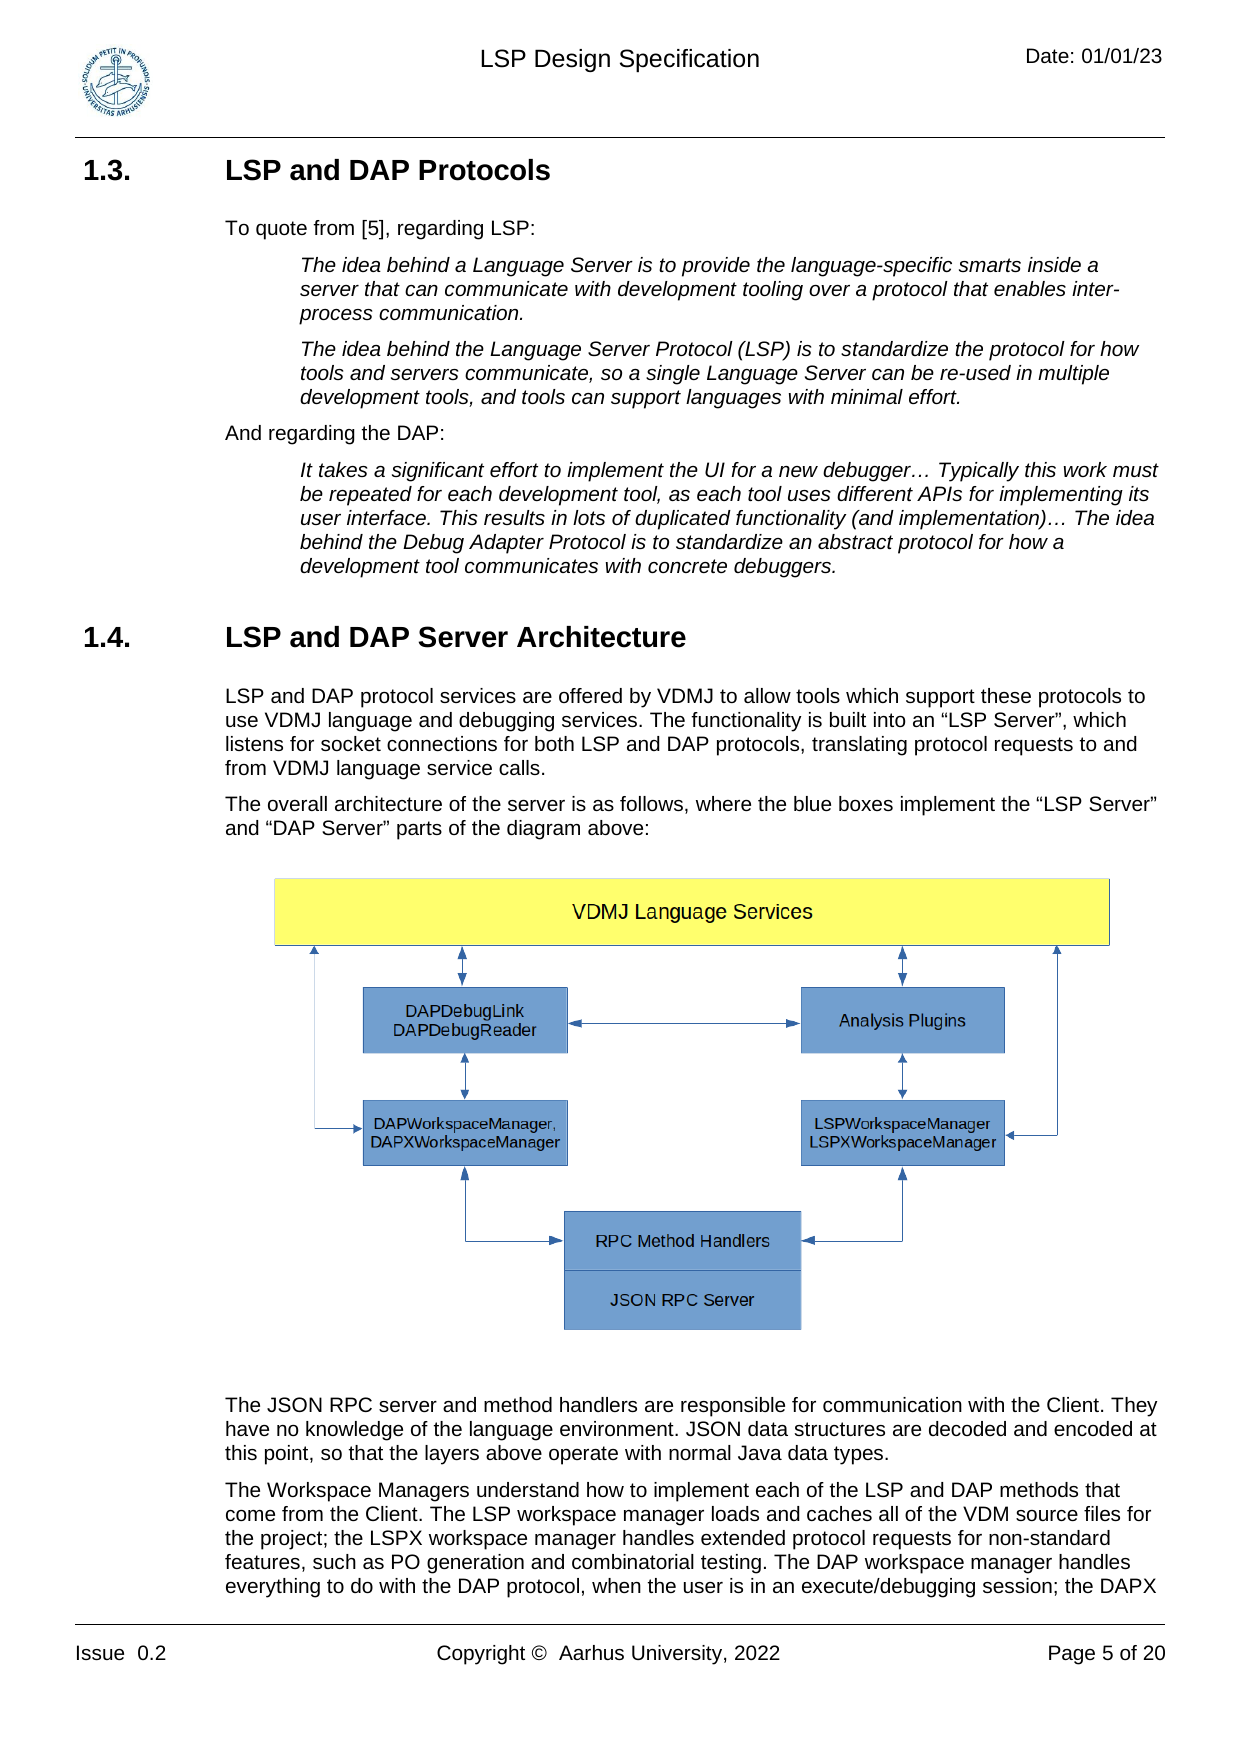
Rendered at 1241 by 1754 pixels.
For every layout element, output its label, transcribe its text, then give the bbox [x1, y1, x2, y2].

text To quote from [5], regarding LSP: [225, 216, 1165, 240]
text The Workspace Managers understand how to implement each of the LSP and DAP methods that come from the Client. The LSP workspace manager loads and caches all of the VDM source files for the project; the LSPX workspace manager handles extended protocol requests for non-standard features, such as PO generation and combinatorial testing. The DAP workspace manager handles everything to do with the DAP protocol, when the user is in an execute/debugging session; the DAPX [225, 1478, 1165, 1598]
text The JSON RPC server and method handlers are responsible for communication with the Client. They have no knowledge of the language environment. JSON data structures are decoded and encoded at this point, so that the layers above operate with normal Java data types. [225, 1370, 1165, 1466]
text LSP and DAP protocol services are offered by VDMJ to allow tools which support these protocols to use VDMJ language and debugging services. The functionality is built into an “LSP Server”, which listens for socket connections for both LSP and DAP protocols, translating protocol requests to and from VDMJ language service calls. [225, 684, 1165, 780]
text And regarding the DAP: [225, 422, 1165, 446]
subtitle LSP and DAP Server Architecture [75, 620, 1165, 654]
text The overall architecture of the server is as follows, where the blue boxes implement the “LSP Server” and “DAP Server” parts of the diagram above: [225, 792, 1165, 840]
picture [235, 852, 1155, 1370]
text The idea behind the Language Server Protocol (LSP) is to standardize the protocol for how tools and servers communicate, so a single Language Server can be re-used in multiple development tools, and tools can support languages with minimal effort. [300, 337, 1165, 409]
subtitle LSP and DAP Protocols [75, 153, 1165, 186]
text The idea behind a Language Server is to provide the language-specific smarts inside a server that can communicate with development tooling over a protocol that enables inter-process communication. [300, 253, 1165, 325]
picture [78, 44, 153, 120]
text It takes a significant effort to implement the UI for a new debugger… Typically this work must be repeated for each development tool, as each tool uses different APIs for implementing its user interface. This results in lots of duplicated functionality (and implementation)… The idea behind the Debug Adapter Protocol is to standardize an abstract protocol for how a development tool communicates with concrete debuggers. [300, 458, 1165, 578]
